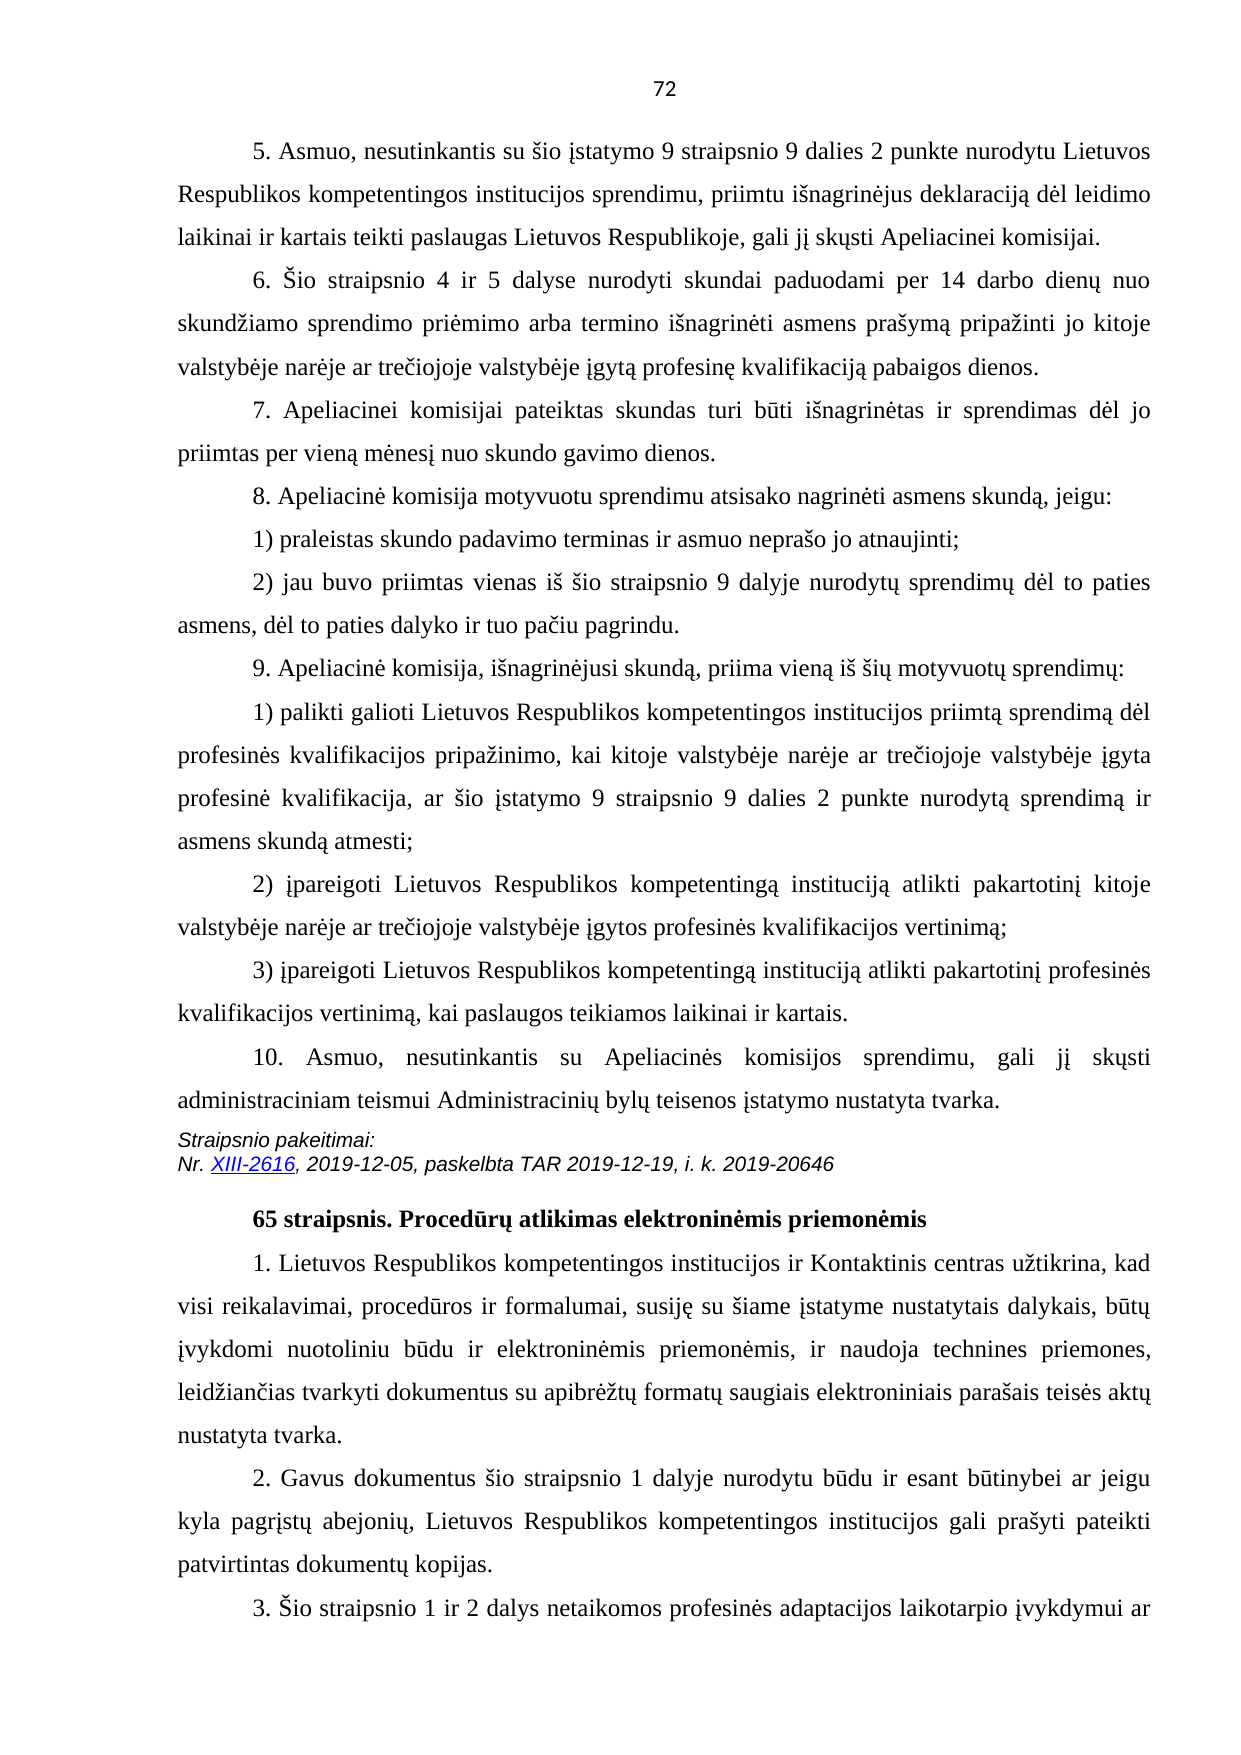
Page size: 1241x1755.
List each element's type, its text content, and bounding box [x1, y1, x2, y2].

text 2) įpareigoti Lietuvos Respublikos kompetentingą instituciją atlikti pakartotinį kitoje valstybėje narėje ar trečiojoje valstybėje įgytos profesinės kvalifikacijos vertinimą; [177, 869, 1152, 941]
text 6. Šio straipsnio 4 ir 5 dalyse nurodyti skundai paduodami per 14 darbo dienų nuo skundžiamo sprendimo priėmimo arba termino išnagrinėti asmens prašymą pripažinti jo kitoje valstybėje narėje ar trečiojoje valstybėje įgytą profesinę kvalifikaciją pabaigos dienos. [177, 265, 1152, 380]
text 8. Apeliacinė komisija motyvuotu sprendimu atsisako nagrinėti asmens skundą, jeigu: [177, 481, 1152, 510]
text Straipsnio pakeitimai: [177, 1128, 1152, 1152]
text 10. Asmuo, nesutinkantis su Apeliacinės komisijos sprendimu, gali jį skųsti administraciniam teismui Administracinių bylų teisenos įstatymo nustatyta tvarka. [177, 1042, 1152, 1113]
text 3) įpareigoti Lietuvos Respublikos kompetentingą instituciją atlikti pakartotinį profesinės kvalifikacijos vertinimą, kai paslaugos teikiamos laikinai ir kartais. [177, 955, 1152, 1027]
text 65 straipsnis. Procedūrų atlikimas elektroninėmis priemonėmis [177, 1204, 1152, 1233]
text 9. Apeliacinė komisija, išnagrinėjusi skundą, priima vieną iš šių motyvuotų sprendimų: [177, 653, 1152, 682]
text 7. Apeliacinei komisijai pateiktas skundas turi būti išnagrinėtas ir sprendimas dėl jo priimtas per vieną mėnesį nuo skundo gavimo dienos. [177, 395, 1152, 467]
text 3. Šio straipsnio 1 ir 2 dalys netaikomos profesinės adaptacijos laikotarpio įvykdymui ar [177, 1593, 1152, 1621]
text 1. Lietuvos Respublikos kompetentingos institucijos ir Kontaktinis centras užtikrina, kad visi reikalavimai, procedūros ir formalumai, susiję su šiame įstatyme nustatytais dalykais, būtų įvykdomi nuotoliniu būdu ir elektroninėmis priemonėmis, ir naudoja technines priemones, leidžiančias tvarkyti dokumentus su apibrėžtų formatų saugiais elektroniniais parašais teisės aktų nustatyta tvarka. [177, 1248, 1152, 1449]
text 1) palikti galioti Lietuvos Respublikos kompetentingos institucijos priimtą sprendimą dėl profesinės kvalifikacijos pripažinimo, kai kitoje valstybėje narėje ar trečiojoje valstybėje įgyta profesinė kvalifikacija, ar šio įstatymo 9 straipsnio 9 dalies 2 punkte nurodytą sprendimą ir asmens skundą atmesti; [177, 697, 1152, 855]
text Nr. XIII-2616, 2019-12-05, paskelbta TAR 2019-12-19, i. k. 2019-20646 [177, 1152, 1152, 1176]
text 5. Asmuo, nesutinkantis su šio įstatymo 9 straipsnio 9 dalies 2 punkte nurodytu Lietuvos Respublikos kompetentingos institucijos sprendimu, priimtu išnagrinėjus deklaraciją dėl leidimo laikinai ir kartais teikti paslaugas Lietuvos Respublikoje, gali jį skųsti Apeliacinei komisijai. [177, 136, 1152, 251]
text 2) jau buvo priimtas vienas iš šio straipsnio 9 dalyje nurodytų sprendimų dėl to paties asmens, dėl to paties dalyko ir tuo pačiu pagrindu. [177, 567, 1152, 639]
text 1) praleistas skundo padavimo terminas ir asmuo neprašo jo atnaujinti; [177, 524, 1152, 553]
text 2. Gavus dokumentus šio straipsnio 1 dalyje nurodytu būdu ir esant būtinybei ar jeigu kyla pagrįstų abejonių, Lietuvos Respublikos kompetentingos institucijos gali prašyti pateikti patvirtintas dokumentų kopijas. [177, 1463, 1152, 1578]
